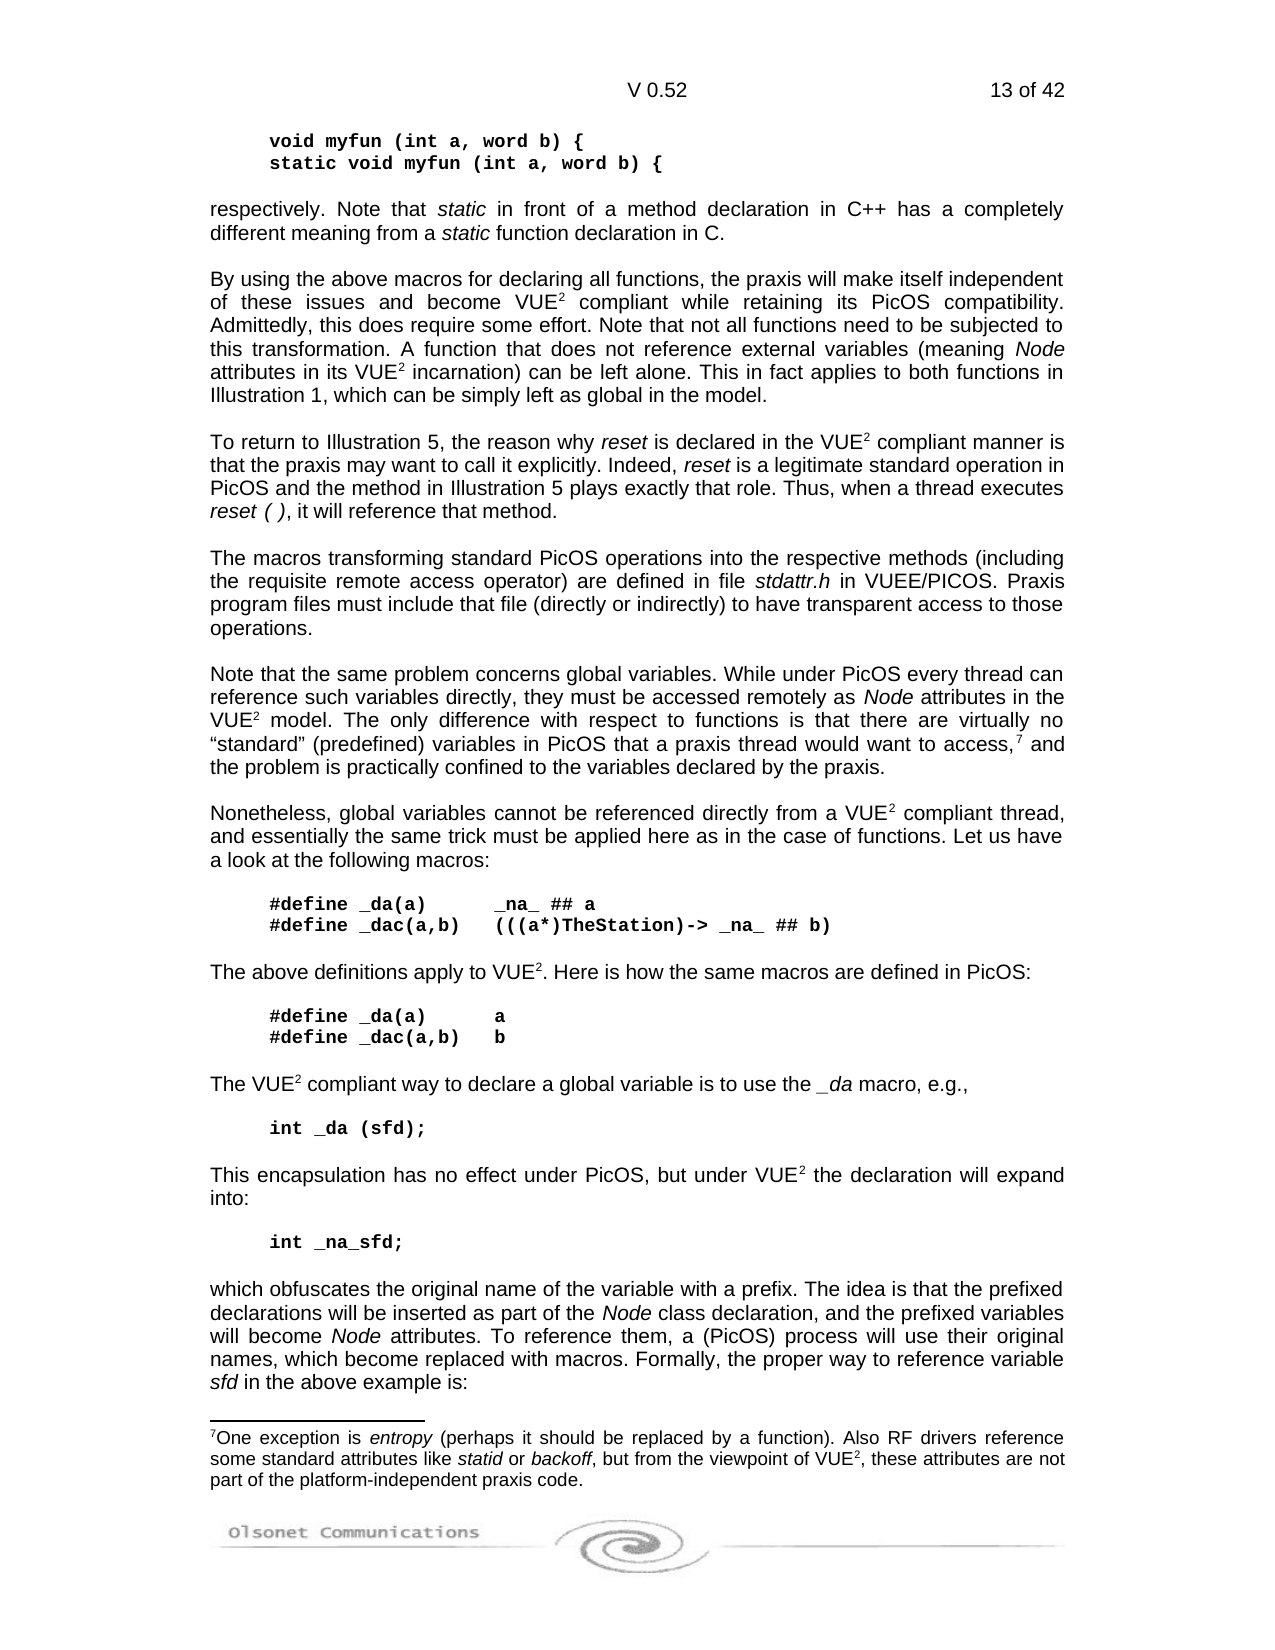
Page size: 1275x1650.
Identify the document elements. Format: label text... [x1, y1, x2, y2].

text One exception is entropy (perhaps it should be replaced by a function). Also RF drivers reference some standard attributes like statid or backoff, but from the viewpoint of VUE2, these attributes are not part of the platform-independent praxis code. [210, 1427, 1065, 1490]
text The macros transforming standard PicOS operations into the respective methods (including the requisite remote access operator) are defined in file stdattr.h in VUEE/PICOS. Praxis program files must include that file (directly or indirectly) to have transparent access to those operations. [210, 546, 1065, 639]
text int _da (sfd); [269, 1119, 1065, 1140]
text The above definitions apply to VUE2. Here is how the same macros are defined in PicOS: [210, 961, 1065, 984]
text static void myfun (int a, word b) { [269, 153, 1065, 175]
text respectively. Note that static in front of a method declaration in C++ has a completely different meaning from a static function declaration in C. [210, 198, 1065, 244]
text By using the above macros for declaring all functions, the praxis will make itself independent of these issues and become VUE2 compliant while retaining its PicOS compatibility. Admittedly, this does require some effort. Note that not all functions need to be subjected to this transformation. A function that does not reference external variables (meaning Node attributes in its VUE2 incarnation) can be left alone. This in fact applies to both functions in Illustration 1, which can be simply left as global in the model. [210, 268, 1065, 407]
picture [210, 1504, 1065, 1596]
text which obfuscates the original name of the variable with a prefix. The idea is that the prefixed declarations will be inserted as part of the Node class declaration, and the prefixed variables will become Node attributes. To reference them, a (PicOS) process will use their original names, which become replaced with macros. Formally, the proper way to reference variable sfd in the above example is: [210, 1278, 1065, 1394]
text #define _dac(a,b) (((a*)TheStation)-> _na_ ## b) [269, 916, 1065, 937]
text To return to Illustration 5, the reason why reset is declared in the VUE2 compliant manner is that the praxis may want to call it explicitly. Indeed, reset is a legitimate standard operation in PicOS and the method in Illustration 5 plays exactly that role. Thus, when a thread executes reset ( ), it will reference that method. [210, 430, 1065, 523]
text #define _da(a) _na_ ## a [269, 895, 1065, 916]
text Nonetheless, global variables cannot be referenced directly from a VUE2 compliant thread, and essentially the same trick must be applied here as in the case of functions. Let us have a look at the following macros: [210, 802, 1065, 872]
text This encapsulation has no effect under PicOS, but under VUE2 the declaration will expand into: [210, 1164, 1065, 1210]
text void myfun (int a, word b) { [269, 132, 1065, 153]
text #define _da(a) a [269, 1007, 1065, 1028]
text Note that the same problem concerns global variables. While under PicOS every thread can reference such variables directly, they must be accessed remotely as Node attributes in the VUE2 model. The only difference with respect to functions is that there are virtually no “standard” (predefined) variables in PicOS that a praxis thread would want to access, and the problem is practically confined to the variables declared by the praxis. [210, 662, 1065, 779]
text #define _dac(a,b) b [269, 1028, 1065, 1049]
text The VUE2 compliant way to declare a global variable is to use the _da macro, e.g., [210, 1073, 1065, 1096]
text int _na_sfd; [269, 1233, 1065, 1254]
